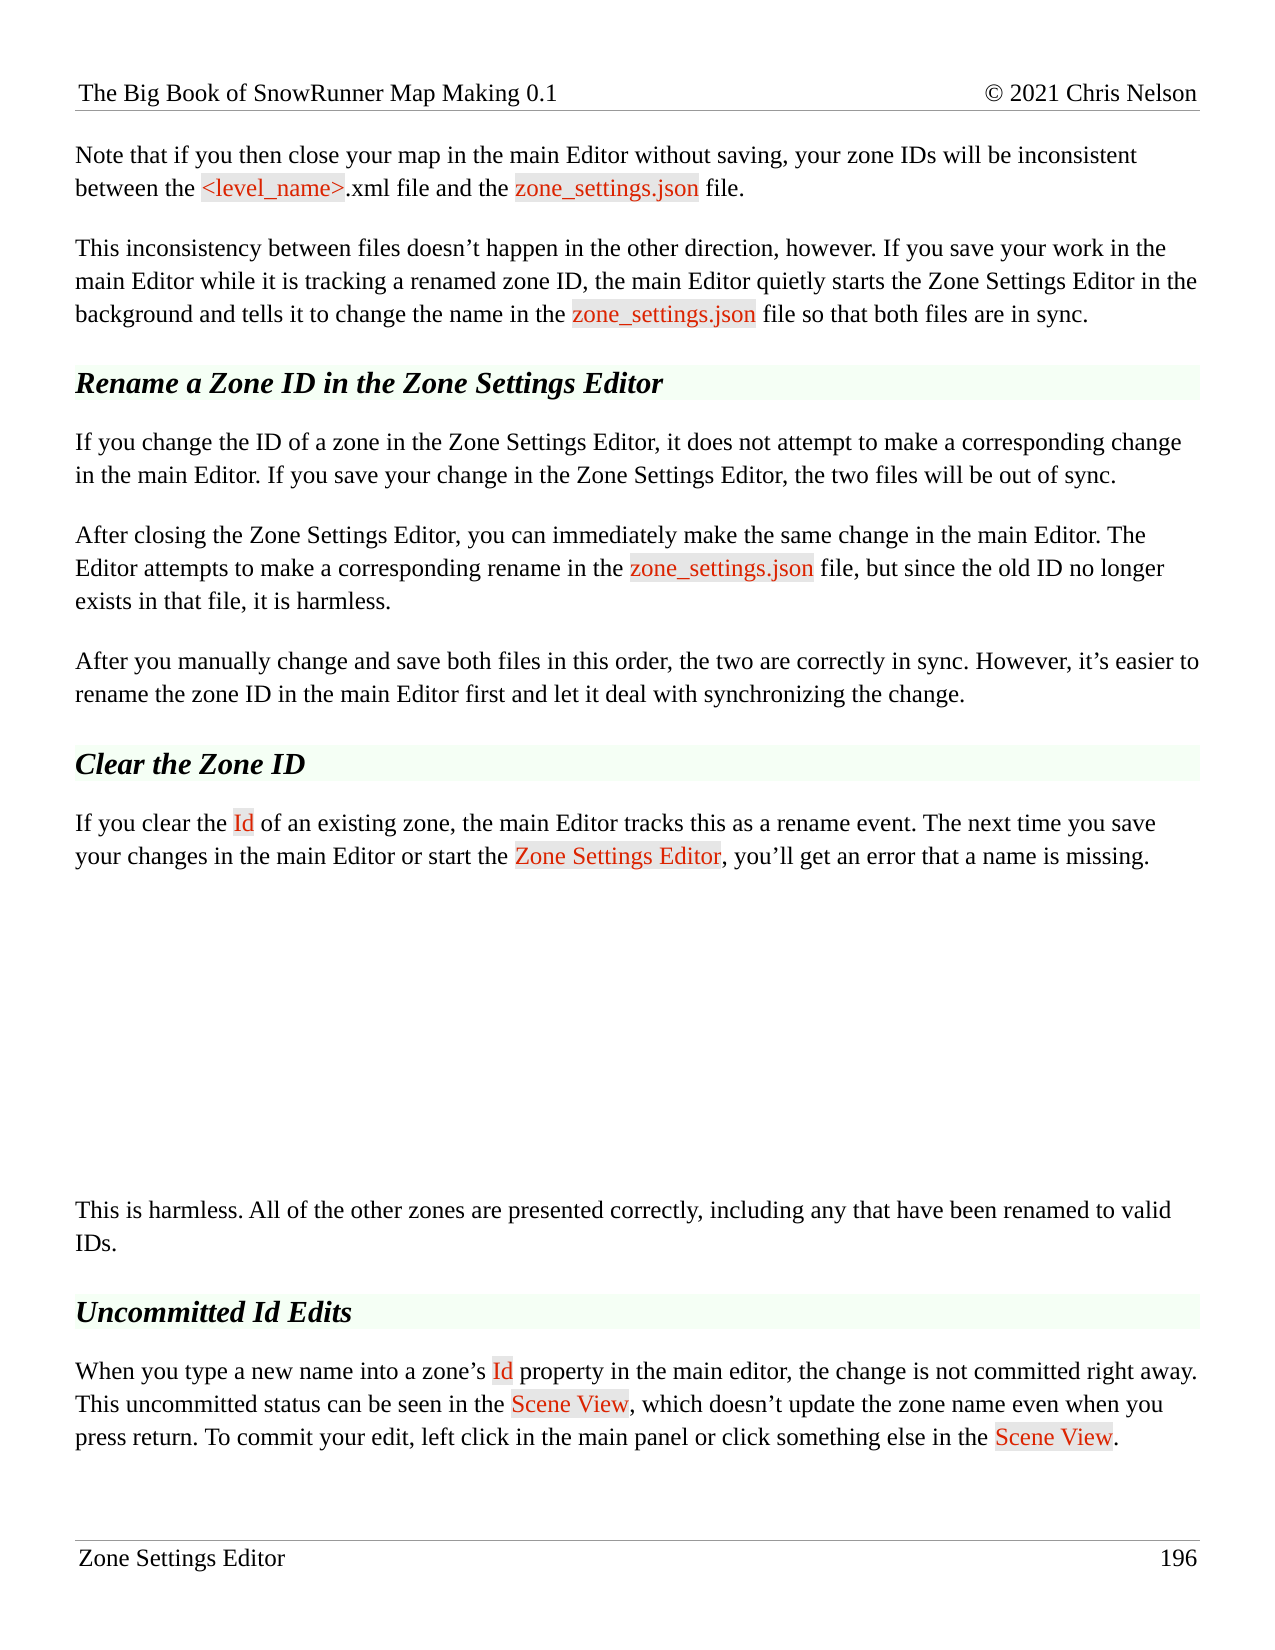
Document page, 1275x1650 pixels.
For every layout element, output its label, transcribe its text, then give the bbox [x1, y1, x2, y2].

subtitle Rename a Zone ID in the Zone Settings Editor [75, 365, 1200, 400]
subtitle Uncommitted Id Edits [75, 1294, 1200, 1329]
text Note that if you then close your map in the main Editor without saving, your zone IDs will be inconsistent between the <level_name>.xml file and the zone_settings.json file. [75, 140, 1200, 202]
text If you change the ID of a zone in the Zone Settings Editor, it does not attempt to make a corresponding change in the main Editor. If you save your change in the Zone Settings Editor, the two files will be out of sync. [75, 427, 1200, 489]
text After you manually change and save both files in this order, the two are correctly in sync. However, it’s easier to rename the zone ID in the main Editor first and let it deal with synchronizing the change. [75, 646, 1200, 708]
subtitle Clear the Zone ID [75, 745, 1200, 781]
text This is harmless. All of the other zones are presented correctly, including any that have been renamed to valid IDs. [75, 1195, 1200, 1257]
text If you clear the Id of an existing zone, the main Editor tracks this as a rename event. The next time you save your changes in the main Editor or start the Zone Settings Editor, you’ll get an error that a name is missing. [75, 808, 1200, 869]
text When you type a new name into a zone’s Id property in the main editor, the change is not committed right away. This uncommitted status can be seen in the Scene View, which doesn’t update the zone name even when you press return. To commit your edit, left click in the main panel or click something else in the Scene View. [75, 1356, 1200, 1451]
text This inconsistency between files doesn’t happen in the other direction, however. If you save your work in the main Editor while it is tracking a renamed zone ID, the main Editor quietly starts the Zone Settings Editor in the background and tells it to change the name in the zone_settings.json file so that both files are in sync. [75, 233, 1200, 328]
text After closing the Zone Settings Editor, you can immediately make the same change in the main Editor. The Editor attempts to make a corresponding rename in the zone_settings.json file, but since the old ID no longer exists in that file, it is harmless. [75, 520, 1200, 615]
